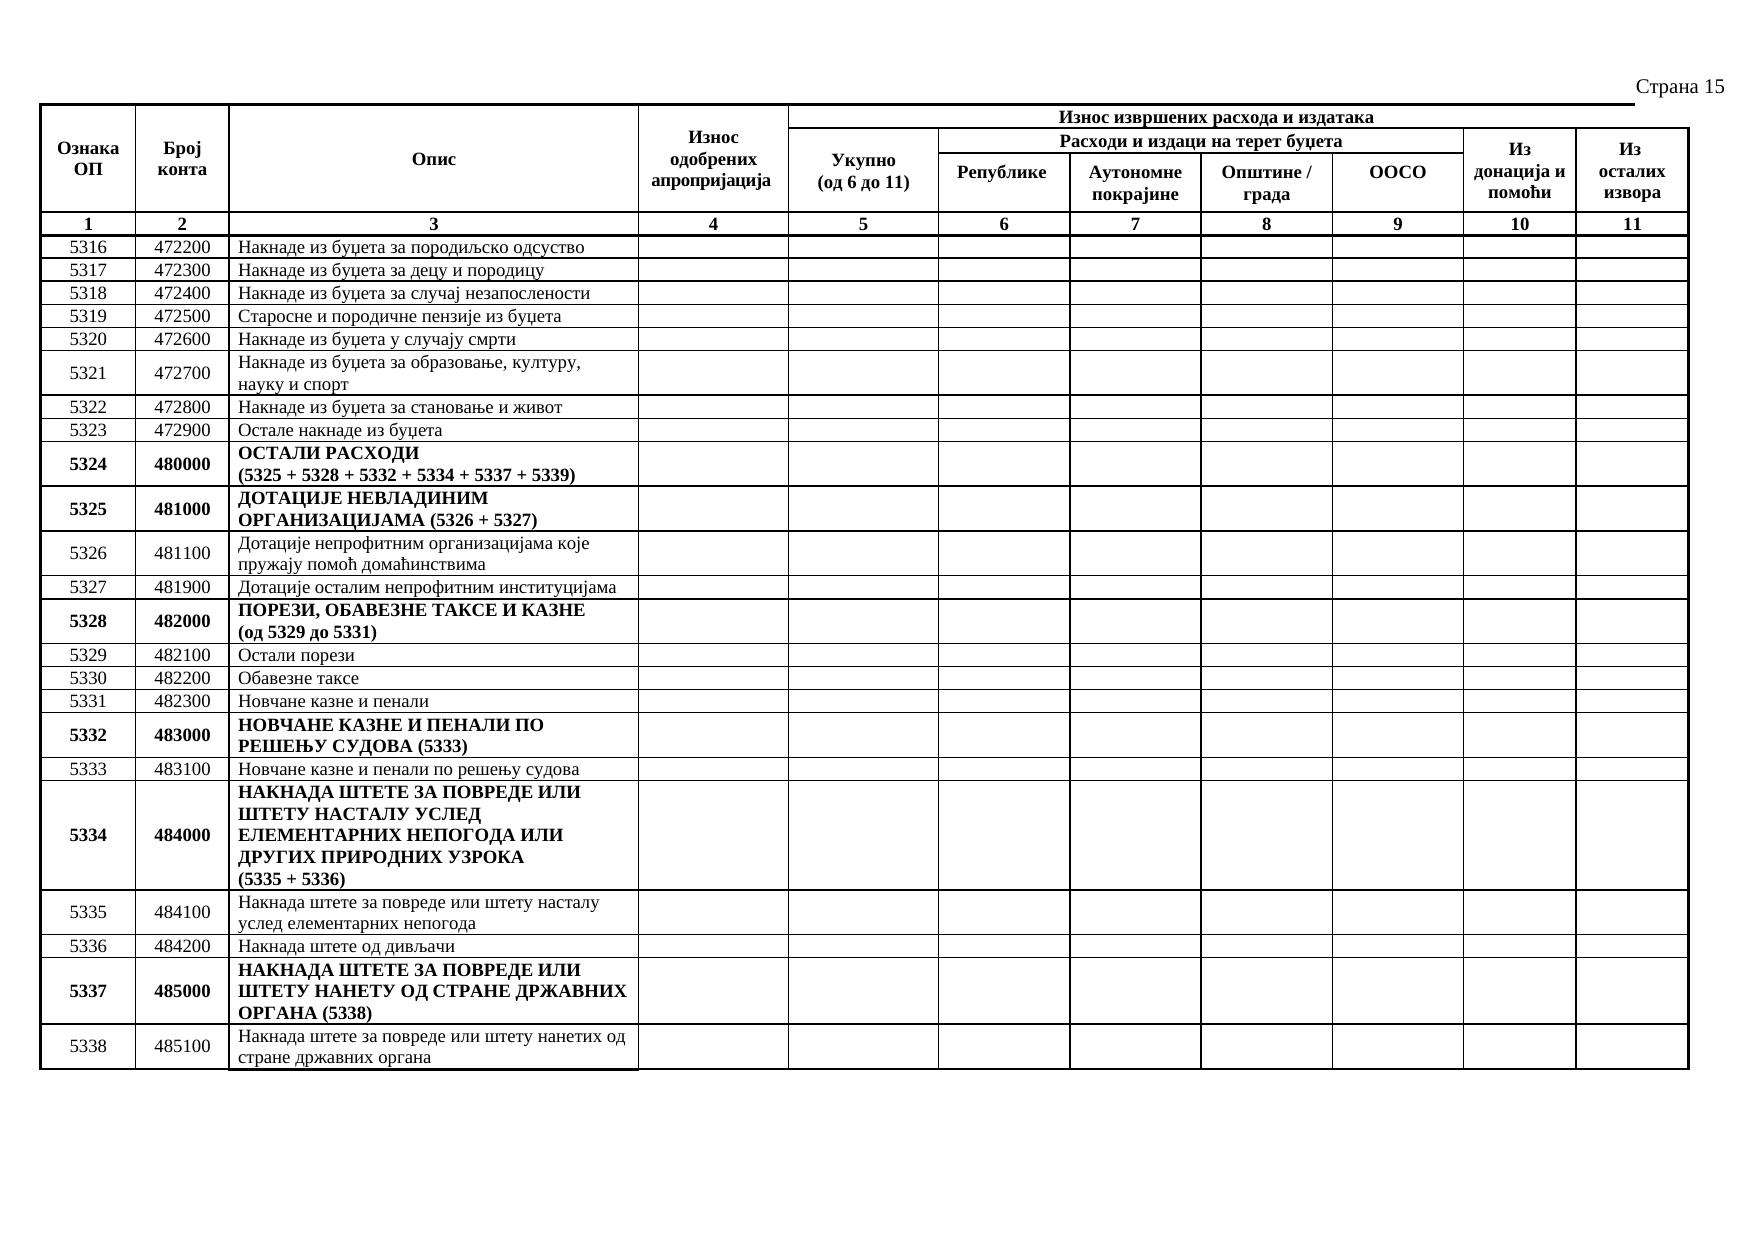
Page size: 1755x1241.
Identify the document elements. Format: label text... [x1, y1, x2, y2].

table_cell [1202, 781, 1332, 889]
table_cell [1202, 690, 1332, 712]
table_cell [1333, 532, 1463, 575]
table_cell [1464, 1025, 1575, 1068]
table_cell [639, 328, 788, 350]
table_cell [1071, 419, 1200, 441]
table_cell [1202, 667, 1332, 689]
table_cell [1071, 758, 1200, 780]
table_cell 8 [1202, 213, 1332, 234]
table_cell 6 [939, 213, 1069, 234]
table_cell [1071, 532, 1200, 575]
table_header Број конта [136, 106, 228, 211]
table_cell [1464, 259, 1575, 280]
table_cell [1464, 576, 1575, 598]
table_cell 472400 [136, 282, 228, 303]
table_cell 482000 [136, 600, 228, 642]
table_cell [939, 958, 1069, 1023]
table_cell [1333, 396, 1463, 417]
table_cell 5337 [42, 958, 135, 1023]
table_cell 481100 [136, 532, 228, 575]
table_cell [1202, 532, 1332, 575]
table_cell [1071, 1025, 1200, 1068]
table_cell [1071, 237, 1200, 257]
table_cell [639, 600, 788, 642]
table_cell [1071, 644, 1200, 666]
table_cell [1464, 935, 1575, 957]
table_cell [1071, 305, 1200, 327]
table_cell [789, 1025, 938, 1068]
table_cell Накнаде из буџета за случај незапослености [230, 282, 638, 303]
table_cell [1577, 351, 1687, 394]
table_cell [789, 644, 938, 666]
table_cell Из осталих извора [1577, 129, 1687, 211]
table_cell [639, 713, 788, 757]
table_cell [639, 487, 788, 530]
table_cell 5319 [42, 305, 135, 327]
table_cell [639, 644, 788, 666]
table_cell 5338 [42, 1025, 135, 1068]
table_cell [939, 758, 1069, 780]
table_cell [639, 351, 788, 394]
table_cell [1464, 351, 1575, 394]
table_cell 484000 [136, 781, 228, 889]
table_cell [1071, 667, 1200, 689]
table_cell [1071, 935, 1200, 957]
table_cell ДОТАЦИЈЕ НЕВЛАДИНИМ ОРГАНИЗАЦИЈАМА (5326 + 5327) [230, 487, 638, 530]
table_cell 1 [42, 213, 135, 234]
table_cell 5336 [42, 935, 135, 957]
table_cell [1202, 891, 1332, 934]
table_cell [939, 1025, 1069, 1068]
table_cell НАКНАДА ШТЕТЕ ЗА ПОВРЕДЕ ИЛИ ШТЕТУ НАНЕТУ ОД СТРАНЕ ДРЖАВНИХ ОРГАНА (5338) [230, 958, 638, 1023]
table_cell [1464, 396, 1575, 417]
table_cell Из донација и помоћи [1464, 129, 1575, 211]
table_cell [789, 351, 938, 394]
table_cell [1464, 282, 1575, 303]
table_cell 5320 [42, 328, 135, 350]
table_cell ОСТАЛИ РАСХОДИ (5325 + 5328 + 5332 + 5334 + 5337 + 5339) [230, 442, 638, 485]
table_cell [939, 419, 1069, 441]
table_cell [1202, 1025, 1332, 1068]
table_cell [1333, 259, 1463, 280]
table_cell [939, 328, 1069, 350]
table_cell Накнаде из буџета за образовање, културу, науку и спорт [230, 351, 638, 394]
table_cell [789, 442, 938, 485]
table_cell [1577, 758, 1687, 780]
table_cell [789, 758, 938, 780]
table_cell [789, 690, 938, 712]
table_cell Остали порези [230, 644, 638, 666]
table_cell [639, 442, 788, 485]
table_cell [1577, 237, 1687, 257]
table_cell [939, 305, 1069, 327]
table_cell [939, 935, 1069, 957]
table_cell [639, 667, 788, 689]
table_cell [939, 532, 1069, 575]
table_cell Расходи и издаци на терет буџета [939, 129, 1463, 152]
table_cell 5 [789, 213, 938, 234]
table_cell [1333, 600, 1463, 642]
table_cell [639, 532, 788, 575]
table_cell [789, 532, 938, 575]
table_cell [939, 891, 1069, 934]
table_cell [1577, 396, 1687, 417]
table_cell [1464, 419, 1575, 441]
table_cell [1202, 487, 1332, 530]
table_cell Општине / града [1202, 154, 1332, 211]
table_cell [1577, 958, 1687, 1023]
table_cell Дотације непрофитним организацијама које пружају помоћ домаћинствима [230, 532, 638, 575]
table_cell [1071, 576, 1200, 598]
table_cell 5330 [42, 667, 135, 689]
table_cell Накнаде из буџета за децу и породицу [230, 259, 638, 280]
table_cell 482300 [136, 690, 228, 712]
table_cell [1577, 644, 1687, 666]
table_cell [639, 282, 788, 303]
table_cell [1577, 328, 1687, 350]
table_cell [1464, 713, 1575, 757]
table_cell [1577, 891, 1687, 934]
table_cell [1333, 487, 1463, 530]
table_cell [789, 600, 938, 642]
table_cell [939, 667, 1069, 689]
table_cell 472900 [136, 419, 228, 441]
table_header Опис [230, 106, 638, 211]
table_cell 3 [230, 213, 638, 234]
table_cell 2 [136, 213, 228, 234]
table_cell [939, 713, 1069, 757]
table_cell 5318 [42, 282, 135, 303]
table_cell Накнада штете за повреде или штету нанетих од стране државних органа [230, 1025, 638, 1068]
table_cell [1202, 713, 1332, 757]
table_cell 483100 [136, 758, 228, 780]
table_cell [939, 351, 1069, 394]
table_cell Старосне и породичне пензије из буџета [230, 305, 638, 327]
table_cell Аутономне покрајине [1071, 154, 1200, 211]
table_cell [1202, 958, 1332, 1023]
table_cell [789, 305, 938, 327]
table_cell [639, 305, 788, 327]
table_cell 5332 [42, 713, 135, 757]
table_cell [1464, 891, 1575, 934]
table_cell [1333, 758, 1463, 780]
table_cell [1333, 305, 1463, 327]
table_cell [1577, 667, 1687, 689]
table_cell [939, 259, 1069, 280]
table_cell [1333, 690, 1463, 712]
table_cell [1333, 891, 1463, 934]
table_cell 484100 [136, 891, 228, 934]
table_cell [789, 576, 938, 598]
table_cell 472500 [136, 305, 228, 327]
table_cell [1071, 600, 1200, 642]
table_cell 10 [1464, 213, 1575, 234]
table_cell [1202, 396, 1332, 417]
table_cell [1202, 644, 1332, 666]
table_cell [1071, 487, 1200, 530]
table_cell [1577, 305, 1687, 327]
table_cell 5331 [42, 690, 135, 712]
table_cell [1202, 419, 1332, 441]
table_cell [1464, 328, 1575, 350]
table_cell [1333, 328, 1463, 350]
table_cell [789, 237, 938, 257]
table_cell [1577, 935, 1687, 957]
table_cell [639, 758, 788, 780]
table_cell [639, 396, 788, 417]
table_cell [1464, 758, 1575, 780]
table_cell [789, 958, 938, 1023]
table_cell [1333, 667, 1463, 689]
table_cell [1071, 690, 1200, 712]
table_cell 485100 [136, 1025, 228, 1068]
table_cell 5334 [42, 781, 135, 889]
table_cell [1202, 351, 1332, 394]
table_cell 5326 [42, 532, 135, 575]
table_cell Новчане казне и пенали по решењу судова [230, 758, 638, 780]
table_cell 472200 [136, 237, 228, 257]
table_cell [789, 282, 938, 303]
table_cell [789, 891, 938, 934]
table_cell [1202, 935, 1332, 957]
table_cell 485000 [136, 958, 228, 1023]
table_cell [1577, 282, 1687, 303]
table_cell [1464, 237, 1575, 257]
table_cell 5325 [42, 487, 135, 530]
table_cell НОВЧАНЕ КАЗНЕ И ПЕНАЛИ ПО РЕШЕЊУ СУДОВА (5333) [230, 713, 638, 757]
table_cell 5323 [42, 419, 135, 441]
table_cell [789, 328, 938, 350]
table_cell Дотације осталим непрофитним институцијама [230, 576, 638, 598]
table_cell 7 [1071, 213, 1200, 234]
table_header Износ одобрених апропријација [639, 106, 788, 211]
table_cell Остале накнаде из буџета [230, 419, 638, 441]
table_cell 480000 [136, 442, 228, 485]
table_cell [1333, 351, 1463, 394]
table_cell [1071, 328, 1200, 350]
table_cell 484200 [136, 935, 228, 957]
table_cell [1577, 713, 1687, 757]
table_cell 5317 [42, 259, 135, 280]
table_cell 5328 [42, 600, 135, 642]
table_cell 472700 [136, 351, 228, 394]
table_cell [1202, 576, 1332, 598]
table_cell [789, 781, 938, 889]
table_cell [1464, 958, 1575, 1023]
table_cell [789, 419, 938, 441]
table_cell Обавезне таксе [230, 667, 638, 689]
table_cell [1071, 396, 1200, 417]
table_cell [939, 576, 1069, 598]
table_cell Накнада штете од дивљачи [230, 935, 638, 957]
table_cell [789, 713, 938, 757]
table_cell [939, 237, 1069, 257]
table_cell [1577, 487, 1687, 530]
table_cell [1202, 282, 1332, 303]
table_cell НАКНАДА ШТЕТЕ ЗА ПОВРЕДЕ ИЛИ ШТЕТУ НАСТАЛУ УСЛЕД ЕЛЕМЕНТАРНИХ НЕПОГОДА ИЛИ ДРУГИХ ПРИРОДНИХ УЗРОКА (5335 + 5336) [230, 781, 638, 889]
table_cell 5316 [42, 237, 135, 257]
table_cell [939, 442, 1069, 485]
table_cell [1464, 600, 1575, 642]
table_cell [1333, 935, 1463, 957]
table_cell 9 [1333, 213, 1463, 234]
table_cell [639, 259, 788, 280]
table_cell [1577, 600, 1687, 642]
table_cell 5321 [42, 351, 135, 394]
table_cell 5322 [42, 396, 135, 417]
table_cell [1071, 958, 1200, 1023]
table_cell [1464, 690, 1575, 712]
table_cell [1202, 600, 1332, 642]
table_cell [639, 419, 788, 441]
table_cell [1577, 442, 1687, 485]
table_cell 5327 [42, 576, 135, 598]
table_header Износ извршених расхода и издатака [789, 106, 1635, 127]
table_cell Накнада штете за повреде или штету насталу услед елементарних непогода [230, 891, 638, 934]
table_cell [939, 600, 1069, 642]
table_cell [1577, 781, 1687, 889]
table_cell [1202, 758, 1332, 780]
table_cell [1071, 442, 1200, 485]
table_cell 4 [639, 213, 788, 234]
table_cell 472300 [136, 259, 228, 280]
table_cell [789, 396, 938, 417]
table_cell [1071, 713, 1200, 757]
table_cell [1464, 442, 1575, 485]
table_cell [639, 958, 788, 1023]
table_cell [789, 259, 938, 280]
table_cell [1333, 576, 1463, 598]
table_cell [1577, 532, 1687, 575]
table_cell [1333, 1025, 1463, 1068]
table_cell [1464, 487, 1575, 530]
table_cell [1577, 419, 1687, 441]
table_cell [1577, 259, 1687, 280]
table_cell [1202, 259, 1332, 280]
table_cell [789, 935, 938, 957]
table_cell [939, 690, 1069, 712]
table_cell [1577, 576, 1687, 598]
table_cell Накнаде из буџета за породиљско одсуство [230, 237, 638, 257]
table_cell Накнаде из буџета за становање и живот [230, 396, 638, 417]
table_cell 482100 [136, 644, 228, 666]
table_cell 481900 [136, 576, 228, 598]
table_cell Новчане казне и пенали [230, 690, 638, 712]
table_cell [639, 237, 788, 257]
table_cell [1333, 442, 1463, 485]
table_cell 5324 [42, 442, 135, 485]
table_cell [1202, 328, 1332, 350]
table_cell [639, 576, 788, 598]
table_cell [1464, 532, 1575, 575]
table_cell [1333, 644, 1463, 666]
table_cell [1071, 351, 1200, 394]
table_cell [639, 781, 788, 889]
table_cell [639, 935, 788, 957]
table_cell 5333 [42, 758, 135, 780]
table_cell [1577, 1025, 1687, 1068]
table_cell ПОРЕЗИ, ОБАВЕЗНЕ ТАКСЕ И КАЗНЕ (од 5329 до 5331) [230, 600, 638, 642]
table_cell [1464, 644, 1575, 666]
table_cell [639, 690, 788, 712]
table_cell [939, 487, 1069, 530]
table_cell [639, 1025, 788, 1068]
table_cell [939, 396, 1069, 417]
table_cell [639, 891, 788, 934]
table_cell [1333, 419, 1463, 441]
table_cell 472800 [136, 396, 228, 417]
table_cell Укупно (од 6 до 11) [789, 129, 938, 211]
table_cell 5329 [42, 644, 135, 666]
table_cell [1202, 237, 1332, 257]
table_cell [1464, 305, 1575, 327]
table_cell ООСО [1333, 154, 1463, 211]
table_cell Републике [939, 154, 1069, 211]
table_cell [1464, 667, 1575, 689]
table_cell [939, 781, 1069, 889]
table_cell [789, 667, 938, 689]
table_cell [1071, 282, 1200, 303]
table_cell [1333, 282, 1463, 303]
table_cell [1577, 690, 1687, 712]
table_cell [939, 282, 1069, 303]
table_cell [1202, 305, 1332, 327]
table_cell [1464, 781, 1575, 889]
table_cell 5335 [42, 891, 135, 934]
table_cell 11 [1577, 213, 1687, 234]
table_cell 482200 [136, 667, 228, 689]
table_cell [1333, 958, 1463, 1023]
table_cell 481000 [136, 487, 228, 530]
table_cell [1071, 891, 1200, 934]
table_header Ознака ОП [42, 106, 135, 211]
table_cell [1202, 442, 1332, 485]
table_cell [1333, 237, 1463, 257]
table_cell [939, 644, 1069, 666]
table_cell [789, 487, 938, 530]
table_cell [1333, 713, 1463, 757]
table_cell Накнаде из буџета у случају смрти [230, 328, 638, 350]
table_cell 483000 [136, 713, 228, 757]
table_cell [1333, 781, 1463, 889]
table_cell [1071, 781, 1200, 889]
table_cell 472600 [136, 328, 228, 350]
table_cell [1071, 259, 1200, 280]
